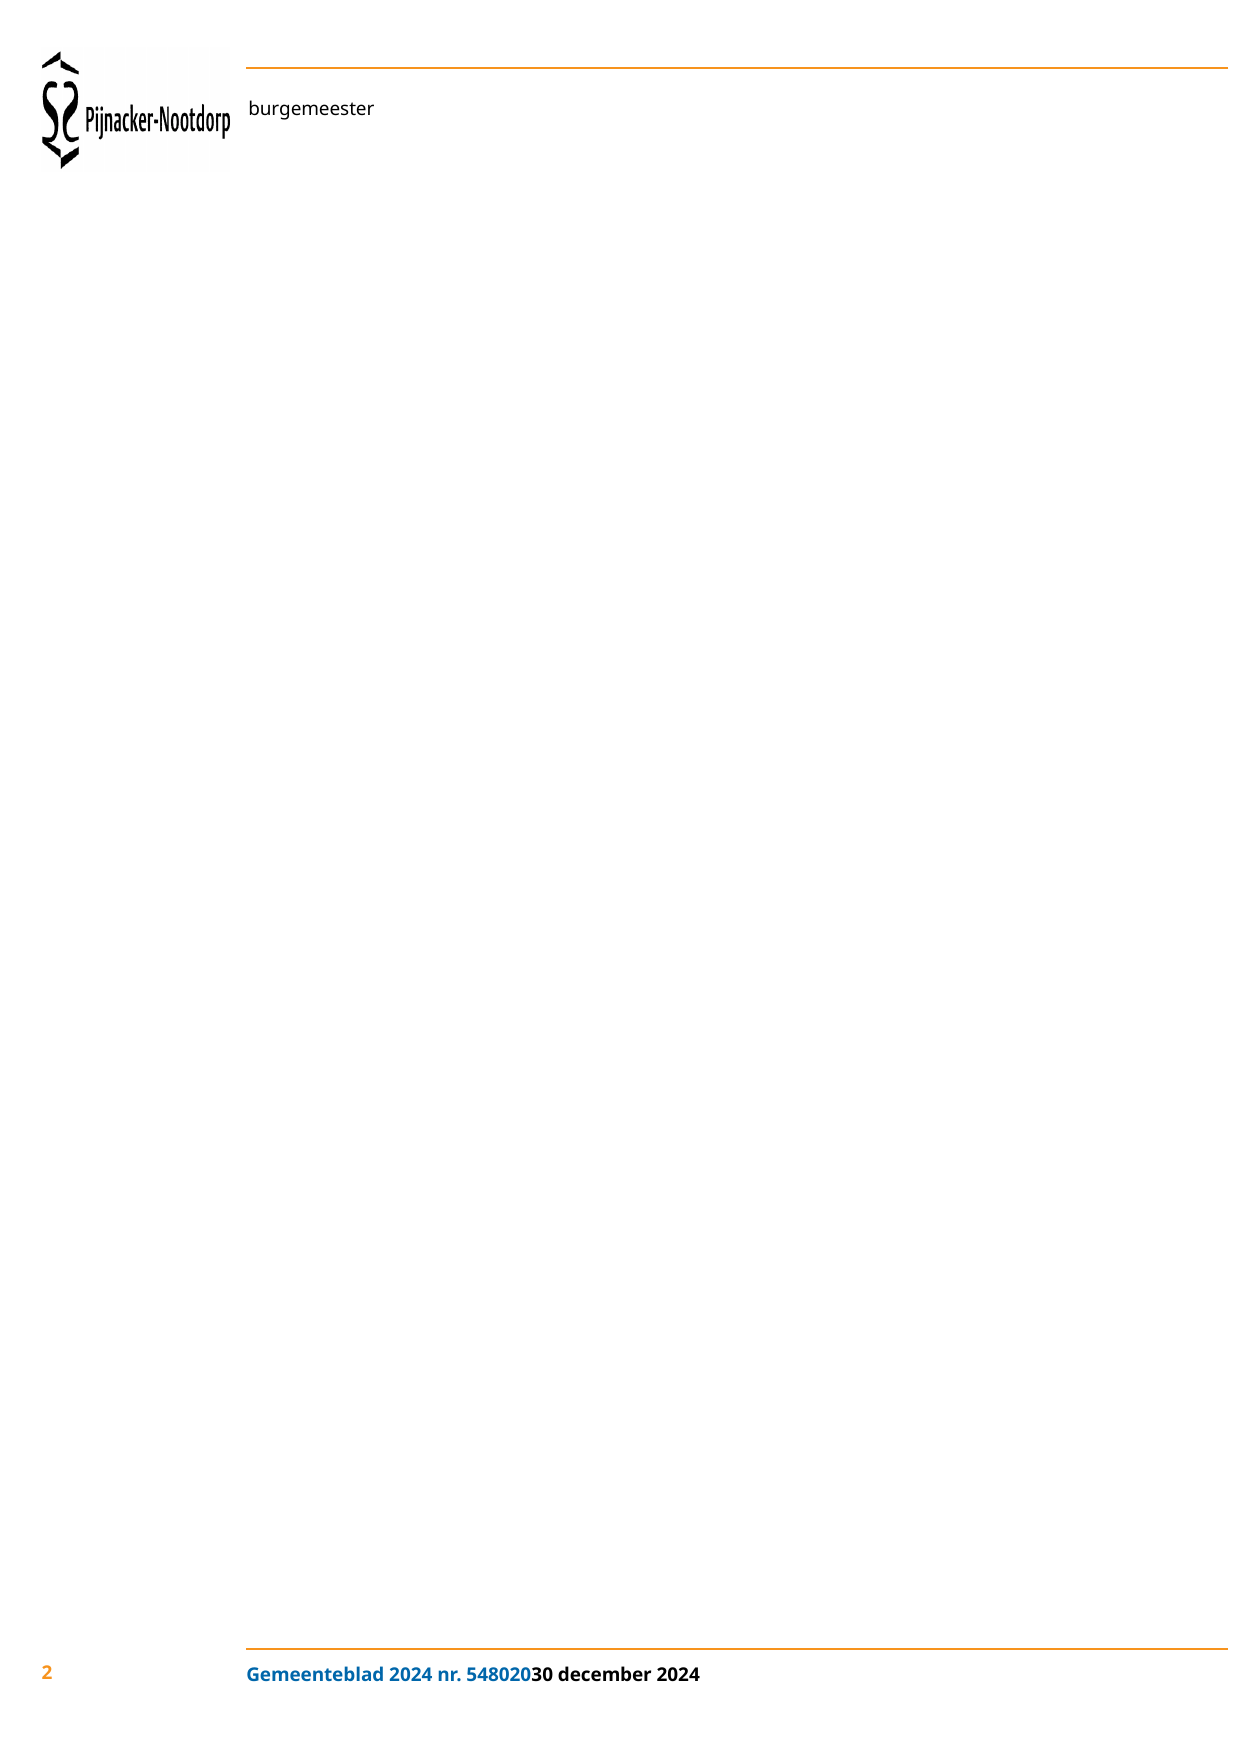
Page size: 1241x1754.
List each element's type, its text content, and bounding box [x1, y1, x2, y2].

picture [41, 47, 231, 172]
text burgemeester [248, 95, 1152, 121]
